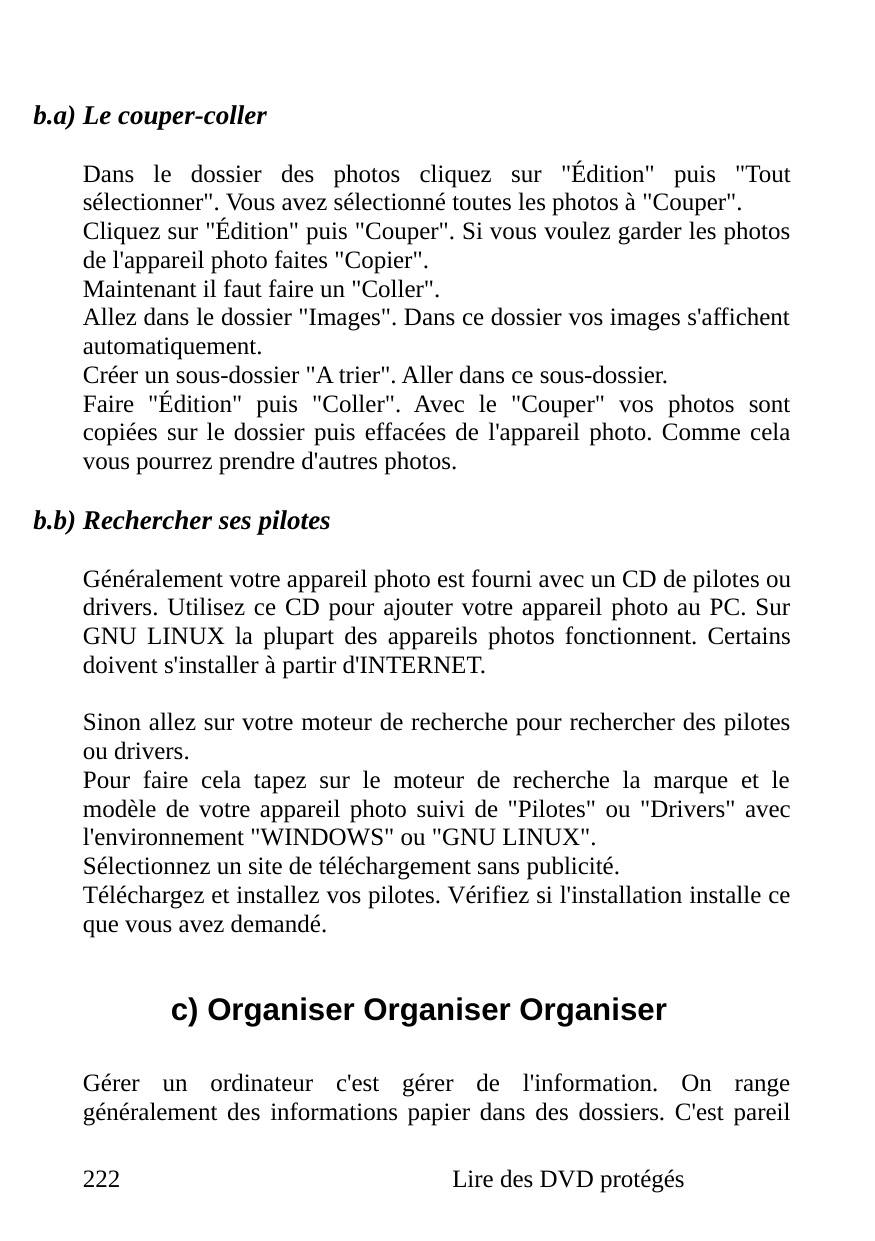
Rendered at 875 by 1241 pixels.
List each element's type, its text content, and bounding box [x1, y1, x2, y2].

text Maintenant il faut faire un "Coller". [83, 274, 791, 302]
text Pour faire cela tapez sur le moteur de recherche la marque et le modèle de votre appareil photo suivi de "Pilotes" ou "Drivers" avec l'environnement "WINDOWS" ou "GNU LINUX". [83, 765, 791, 851]
text Sinon allez sur votre moteur de recherche pour rechercher des pilotes ou drivers. [83, 707, 791, 765]
text Cliquez sur "Édition" puis "Couper". Si vous voulez garder les photos de l'appareil photo faites "Copier". [83, 216, 791, 274]
text Sélectionnez un site de téléchargement sans publicité. [83, 851, 791, 880]
text Allez dans le dossier "Images". Dans ce dossier vos images s'affichent automatiquement. [83, 302, 791, 360]
subtitle Organiser Organiser Organiser [83, 991, 791, 1027]
text Généralement votre appareil photo est fourni avec un CD de pilotes ou drivers. Utilisez ce CD pour ajouter votre appareil photo au PC. Sur GNU LINUX la plupart des appareils photos fonctionnent. Certains doivent s'installer à partir d'INTERNET. [83, 564, 791, 679]
text Créer un sous-dossier "A trier". Aller dans ce sous-dossier. [83, 360, 791, 389]
subtitle Le couper-coller [83, 99, 791, 130]
text Gérer un ordinateur c'est gérer de l'information. On range généralement des informations papier dans des dossiers. C'est pareil [83, 1068, 791, 1126]
text Faire "Édition" puis "Coller". Avec le "Couper" vos photos sont copiées sur le dossier puis effacées de l'appareil photo. Comme cela vous pourrez prendre d'autres photos. [83, 389, 791, 475]
text Dans le dossier des photos cliquez sur "Édition" puis "Tout sélectionner". Vous avez sélectionné toutes les photos à "Couper". [83, 159, 791, 216]
text Téléchargez et installez vos pilotes. Vérifiez si l'installation installe ce que vous avez demandé. [83, 880, 791, 937]
subtitle Rechercher ses pilotes [83, 504, 791, 535]
